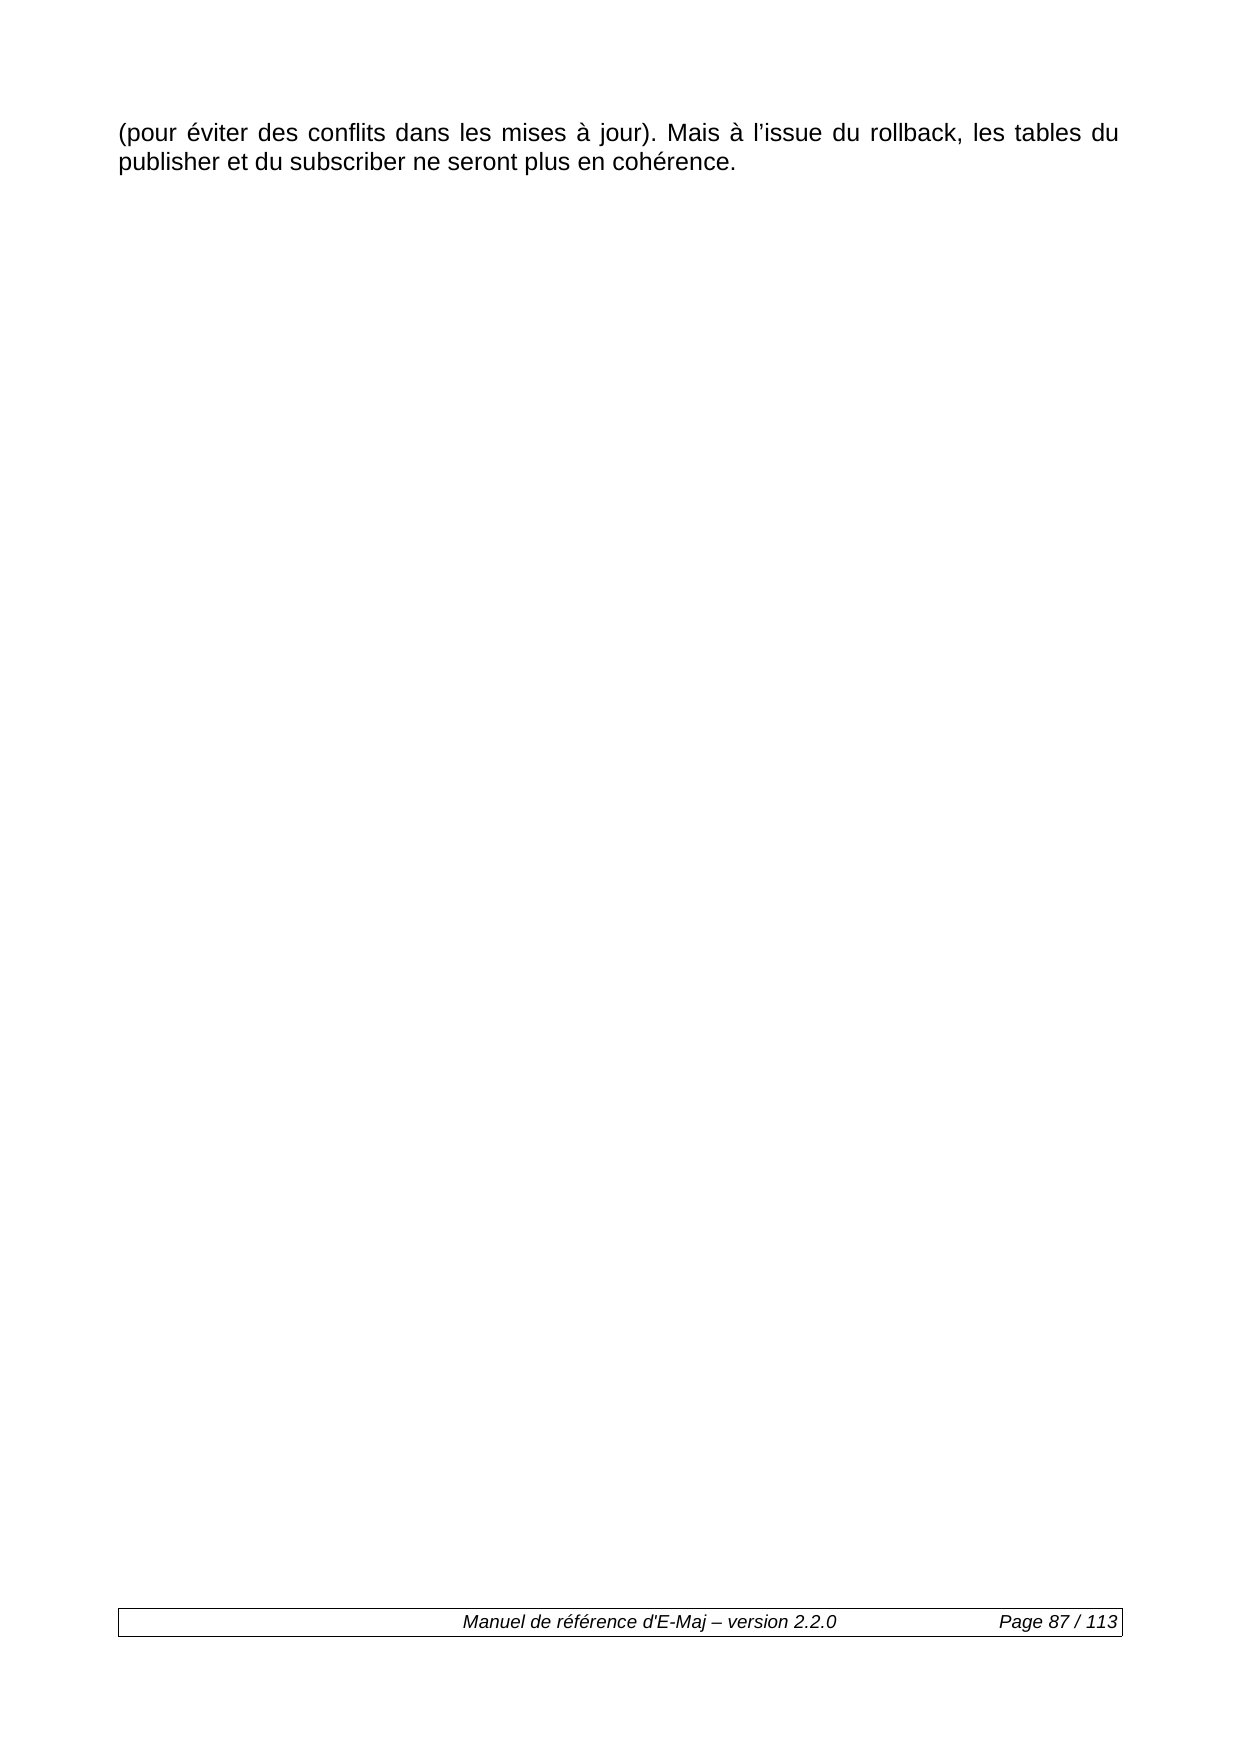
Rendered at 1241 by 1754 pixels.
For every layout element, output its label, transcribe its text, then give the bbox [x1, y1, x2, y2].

text (pour éviter des conflits dans les mises à jour). Mais à l’issue du rollback, les tables du publisher et du subscriber ne seront plus en cohérence. [118, 118, 1122, 176]
